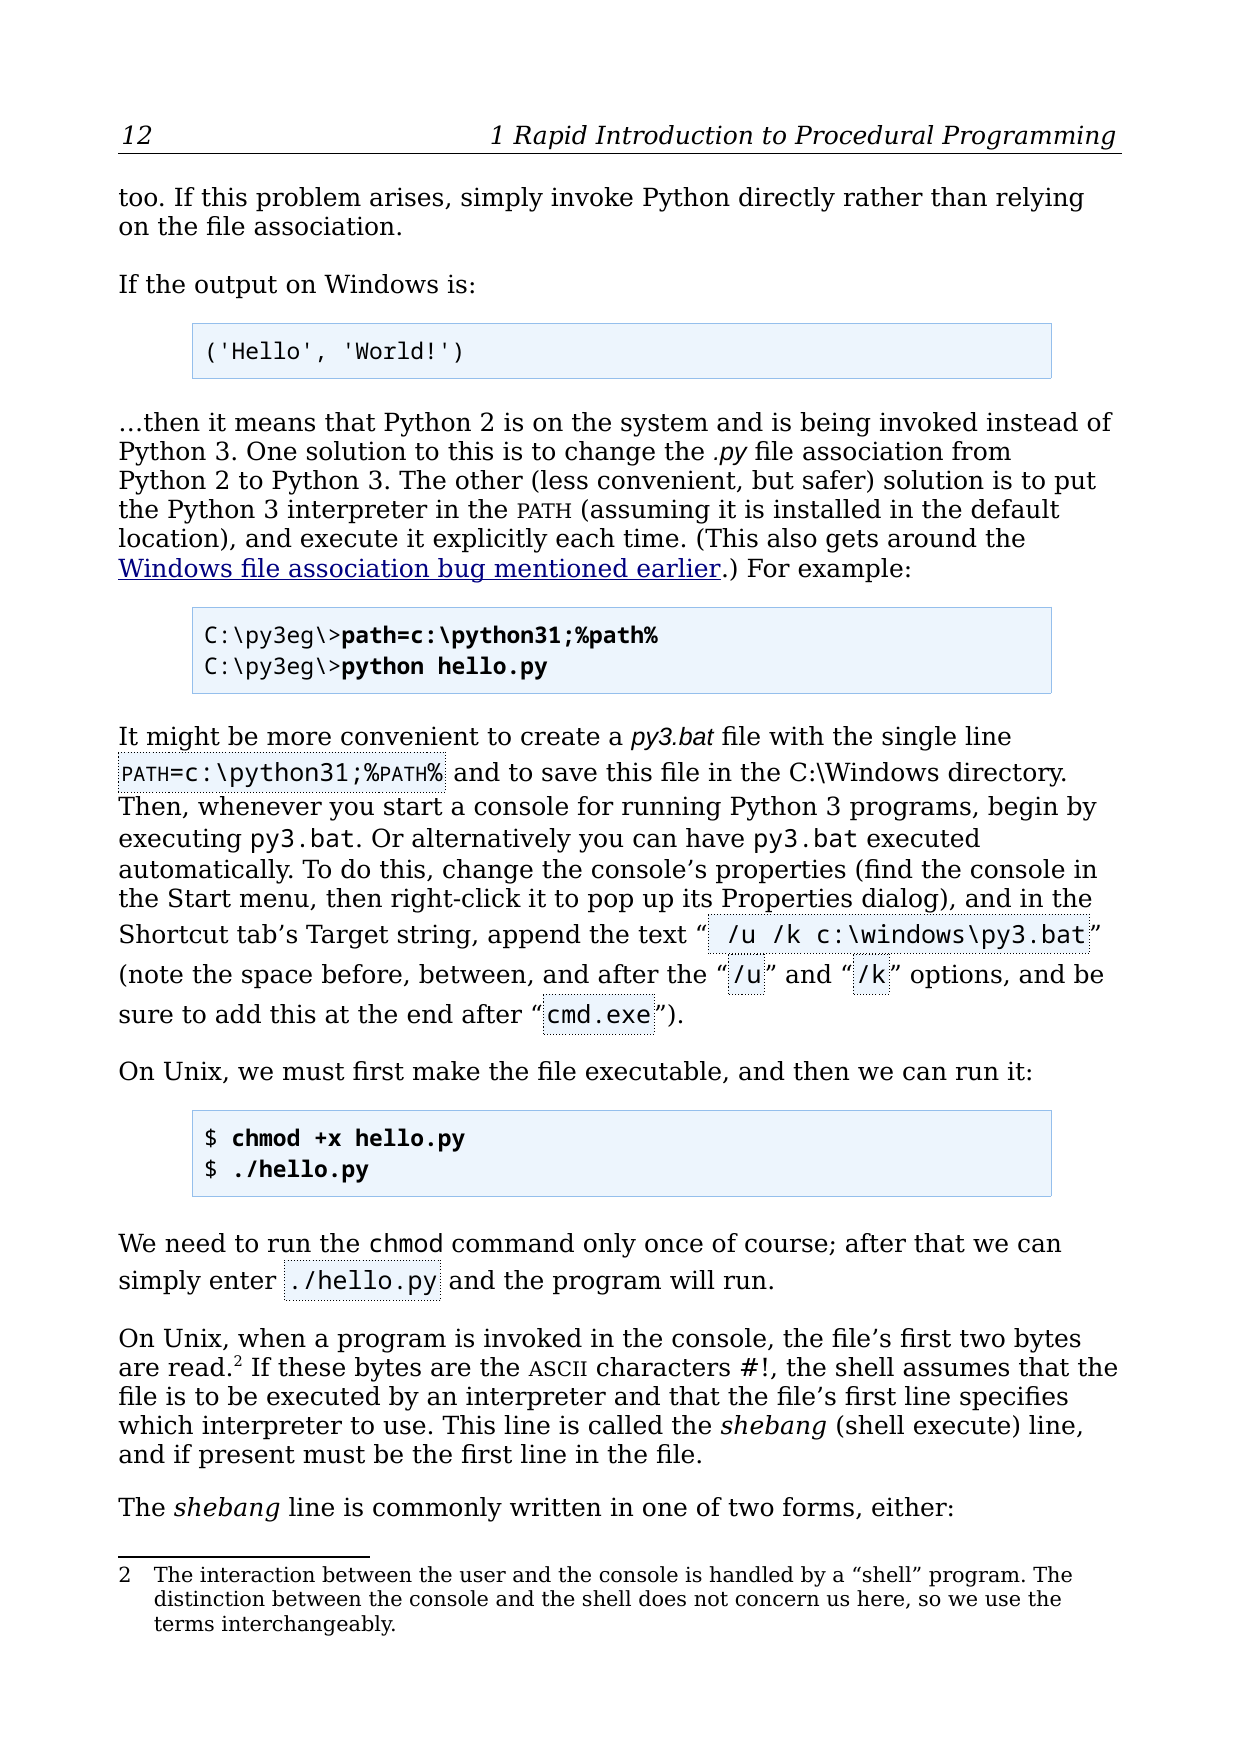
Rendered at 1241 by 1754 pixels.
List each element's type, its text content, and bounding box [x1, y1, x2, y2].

text C:\py3eg\>path=c:\python31;%path% [193, 608, 1051, 638]
text too. If this problem arises, simply invoke Python directly rather than relying on the file association. [118, 183, 1122, 241]
text If the output on Windows is: [118, 271, 1122, 300]
text On Unix, we must first make the file executable, and then we can run it: [118, 1057, 1122, 1087]
text We need to run the chmod command only once of course; after that we can simply enter ./hello.py and the program will run. [118, 1226, 1122, 1300]
text The shebang line is commonly written in one of two forms, either: [118, 1493, 1122, 1522]
text On Unix, when a program is invoked in the console, the file’s first two bytes are read. If these bytes are the ascii characters #!, the shell assumes that the file is to be executed by an interpreter and that the file’s first line specifies which interpreter to use. This line is called the shebang (shell execute) line, and if present must be the first line in the file. [118, 1324, 1122, 1469]
text C:\py3eg\>python hello.py [193, 638, 1051, 693]
text $ ./hello.py [193, 1141, 1051, 1196]
text $ chmod +x hello.py [193, 1111, 1051, 1141]
text It might be more convenient to create a py3.bat file with the single line path=c:\python31;%path% and to save this file in the C:\Windows directory. Then, whenever you start a console for running Python 3 programs, begin by executing py3.bat. Or alternatively you can have py3.bat executed automatically. To do this, change the console’s properties (find the console in the Start menu, then right-click it to pop up its Properties dialog), and in the Shortcut tab’s Target string, append the text “ /u /k c:\windows\py3.bat” (note the space before, between, and after the “/u” and “/k” options, and be sure to add this at the end after “cmd.exe”). [118, 722, 1122, 1034]
text …then it means that Python 2 is on the system and is being invoked instead of Python 3. One solution to this is to change the .py file association from Python 2 to Python 3. The other (less convenient, but safer) solution is to put the Python 3 interpreter in the path (assuming it is installed in the default location), and execute it explicitly each time. (This also gets around the Windows file association bug mentioned earlier.) For example: [118, 408, 1122, 583]
text ('Hello', 'World!') [193, 324, 1051, 378]
text The interaction between the user and the console is handled by a “shell” program. The distinction between the console and the shell does not concern us here, so we use the terms interchangeably. [118, 1563, 1122, 1636]
